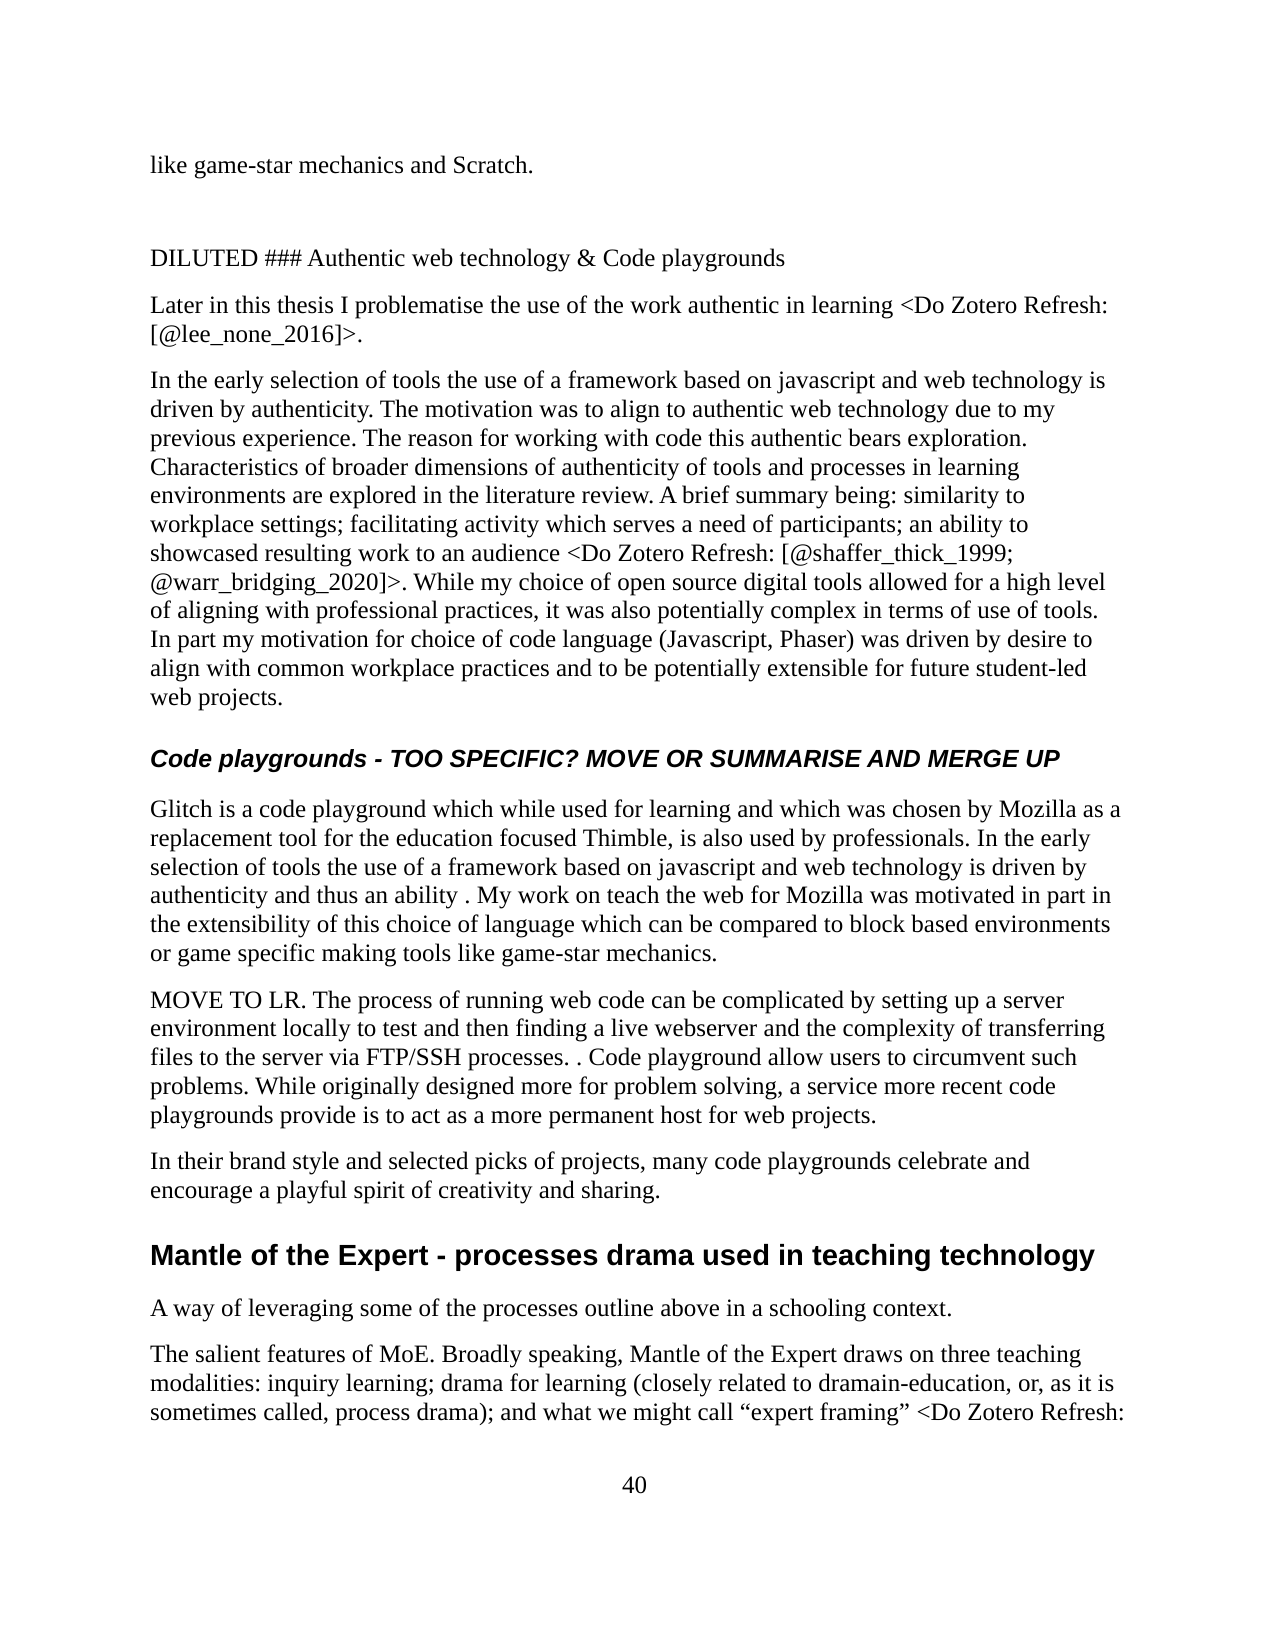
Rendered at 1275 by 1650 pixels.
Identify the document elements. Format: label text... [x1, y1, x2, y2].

text The salient features of MoE. Broadly speaking, Mantle of the Expert draws on three teaching modalities: inquiry learning; drama for learning (closely related to dramain-education, or, as it is sometimes called, process drama); and what we might call “expert framing” <Do Zotero Refresh: [150, 1339, 1125, 1426]
text Glitch is a code playground which while used for learning and which was chosen by Mozilla as a replacement tool for the education focused Thimble, is also used by professionals. In the early selection of tools the use of a framework based on javascript and web technology is driven by authenticity and thus an ability . My work on teach the web for Mozilla was motivated in part in the extensibility of this choice of language which can be compared to block based environments or game specific making tools like game-star mechanics. [150, 794, 1125, 967]
text MOVE TO LR. The process of running web code can be complicated by setting up a server environment locally to test and then finding a live webserver and the complexity of transferring files to the server via FTP/SSH processes. . Code playground allow users to circumvent such problems. While originally designed more for problem solving, a service more recent code playgrounds provide is to act as a more permanent host for web projects. [150, 985, 1125, 1128]
subtitle Mantle of the Expert - processes drama used in teaching technology [150, 1238, 1125, 1271]
text In their brand style and selected picks of projects, many code playgrounds celebrate and encourage a playful spirit of creativity and sharing. [150, 1146, 1125, 1204]
text Later in this thesis I problematise the use of the work authentic in learning <Do Zotero Refresh: [@lee_none_2016]>. [150, 290, 1125, 347]
text like game-star mechanics and Scratch. [150, 150, 1125, 179]
text DILUTED ### Authentic web technology & Code playgrounds [150, 243, 1125, 272]
subtitle Code playgrounds - TOO SPECIFIC? MOVE OR SUMMARISE AND MERGE UP [150, 744, 1125, 773]
text In the early selection of tools the use of a framework based on javascript and web technology is driven by authenticity. The motivation was to align to authentic web technology due to my previous experience. The reason for working with code this authentic bears exploration. Characteristics of broader dimensions of authenticity of tools and processes in learning environments are explored in the literature review. A brief summary being: similarity to workplace settings; facilitating activity which serves a need of participants; an ability to showcased resulting work to an audience <Do Zotero Refresh: [@shaffer_thick_1999; @warr_bridging_2020]>. While my choice of open source digital tools allowed for a high level of aligning with professional practices, it was also potentially complex in terms of use of tools. In part my motivation for choice of code language (Javascript, Phaser) was driven by desire to align with common workplace practices and to be potentially extensible for future student-led web projects. [150, 365, 1125, 710]
text A way of leveraging some of the processes outline above in a schooling context. [150, 1293, 1125, 1322]
